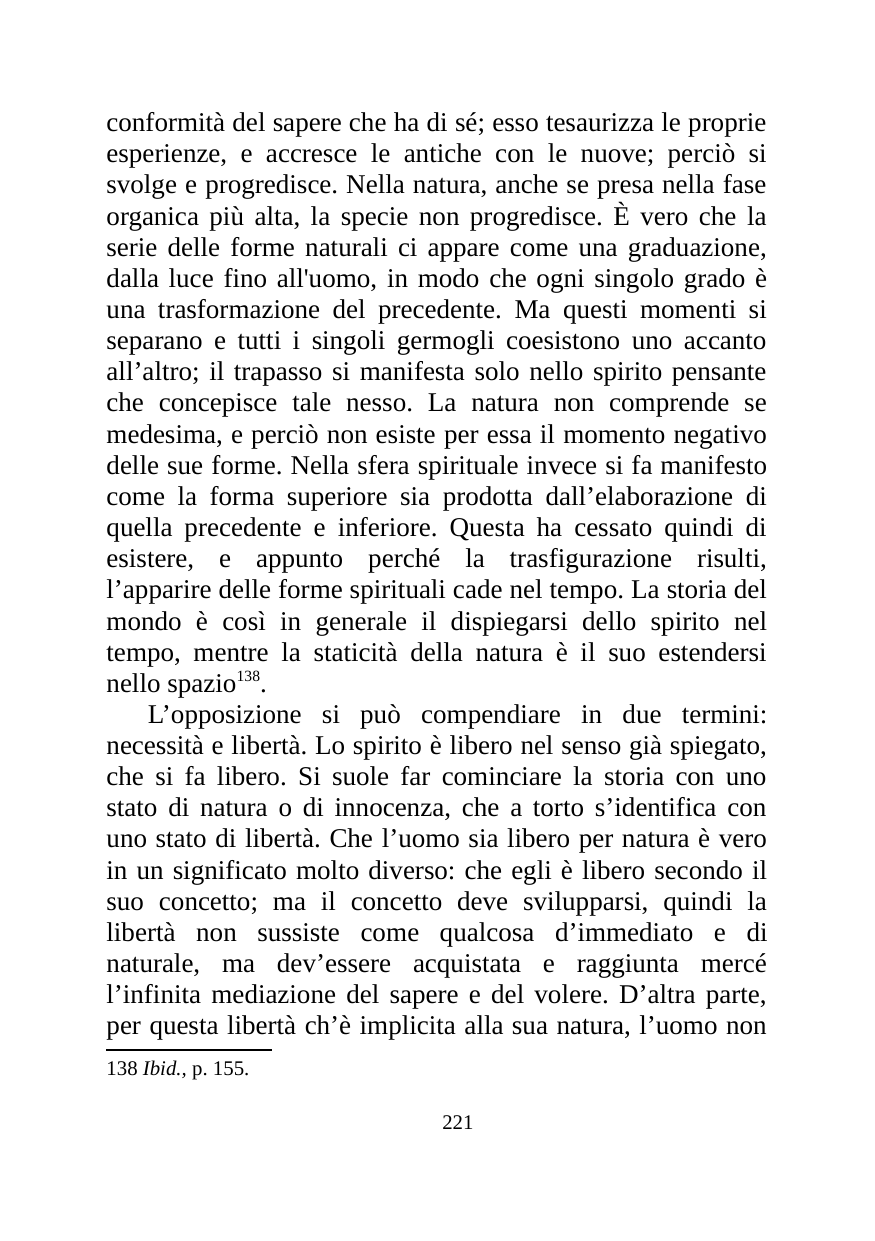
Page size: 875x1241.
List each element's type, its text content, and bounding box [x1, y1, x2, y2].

text L’opposizione si può compendiare in due termini: necessità e libertà. Lo spirito è libero nel senso già spiegato, che si fa libero. Si suole far cominciare la storia con uno stato di natura o di innocenza, che a torto s’identifica con uno stato di libertà. Che l’uomo sia libero per natura è vero in un significato molto diverso: che egli è libero secondo il suo concetto; ma il concetto deve svilupparsi, quindi la libertà non sussiste come qualcosa d’immediato e di naturale, ma dev’essere acquistata e raggiunta mercé l’infinita mediazione del sapere e del volere. D’altra parte, per questa libertà ch’è implicita alla sua natura, l’uomo non [106, 698, 768, 1041]
text Ibid., p. 155. [106, 1056, 768, 1080]
text conformità del sapere che ha di sé; esso tesaurizza le proprie esperienze, e accresce le antiche con le nuove; perciò si svolge e progredisce. Nella natura, anche se presa nella fase organica più alta, la specie non progredisce. È vero che la serie delle forme naturali ci appare come una graduazione, dalla luce fino all'uomo, in modo che ogni singolo grado è una trasformazione del precedente. Ma questi momenti si separano e tutti i singoli germogli coesistono uno accanto all’altro; il trapasso si manifesta solo nello spirito pensante che concepisce tale nesso. La natura non comprende se medesima, e perciò non esiste per essa il momento negativo delle sue forme. Nella sfera spirituale invece si fa manifesto come la forma superiore sia prodotta dall’elaborazione di quella precedente e inferiore. Questa ha cessato quindi di esistere, e appunto perché la trasfigurazione risulti, l’apparire delle forme spirituali cade nel tempo. La storia del mondo è così in generale il dispiegarsi dello spirito nel tempo, mentre la staticità della natura è il suo estendersi nello spazio. [106, 106, 768, 698]
